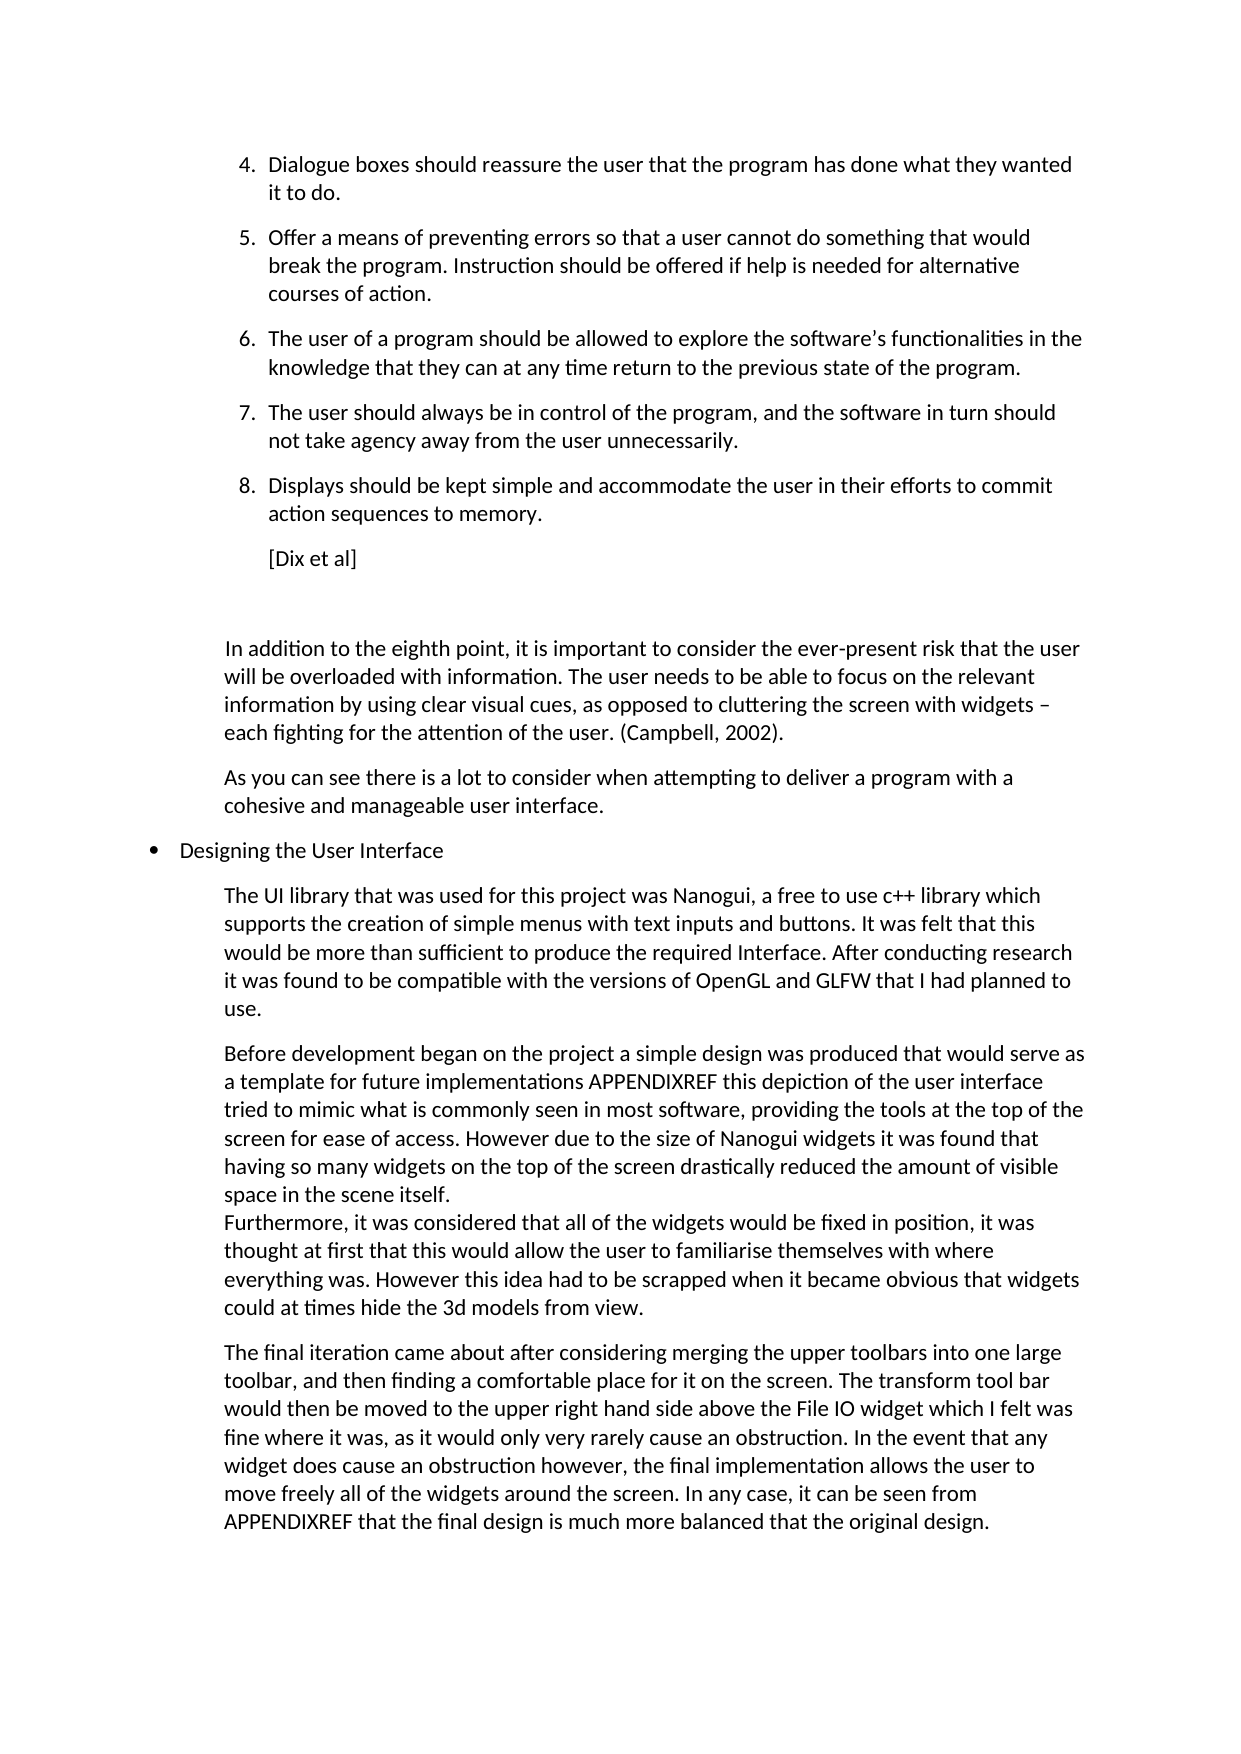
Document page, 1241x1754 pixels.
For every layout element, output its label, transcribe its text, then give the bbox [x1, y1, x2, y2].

text As you can see there is a lot to consider when attempting to deliver a program with a cohesive and manageable user interface. [224, 763, 1090, 819]
list The user of a program should be allowed to explore the software’s functionalities in the knowledge that they can at any time return to the previous state of the program. [239, 324, 1090, 381]
list Dialogue boxes should reassure the user that the program has done what they wanted it to do. [239, 150, 1090, 206]
text In addition to the eighth point, it is important to consider the ever-present risk that the user will be overloaded with information. The user needs to be able to focus on the relevant information by using clear visual cues, as opposed to cluttering the screen with widgets – each fighting for the attention of the user. (Campbell, 2002). [224, 634, 1090, 746]
list [Dix et al] [268, 544, 1090, 572]
list The UI library that was used for this project was Nanogui, a free to use c++ library which supports the creation of simple menus with text inputs and buttons. It was felt that this would be more than sufficient to produce the required Interface. After conducting research it was found to be compatible with the versions of OpenGL and GLFW that I had planned to use. [224, 881, 1090, 1022]
list The final iteration came about after considering merging the upper toolbars into one large toolbar, and then finding a comfortable place for it on the screen. The transform tool bar would then be moved to the upper right hand side above the File IO widget which I felt was fine where it was, as it would only very rarely cause an obstruction. In the event that any widget does cause an obstruction however, the final implementation allows the user to move freely all of the widgets around the screen. In any case, it can be seen from APPENDIXREF that the final design is much more balanced that the original design. [224, 1338, 1090, 1535]
list Designing the User Interface [150, 836, 1090, 864]
list The user should always be in control of the program, and the software in turn should not take agency away from the user unnecessarily. [239, 398, 1090, 454]
list Before development began on the project a simple design was produced that would serve as a template for future implementations APPENDIXREF this depiction of the user interface tried to mimic what is commonly seen in most software, providing the tools at the top of the screen for ease of access. However due to the size of Nanogui widgets it was found that having so many widgets on the top of the screen drastically reduced the amount of visible space in the scene itself. Furthermore, it was considered that all of the widgets would be fixed in position, it was thought at first that this would allow the user to familiarise themselves with where everything was. However this idea had to be scrapped when it became obvious that widgets could at times hide the 3d models from view. [224, 1039, 1090, 1321]
list Offer a means of preventing errors so that a user cannot do something that would break the program. Instruction should be offered if help is needed for alternative courses of action. [239, 223, 1090, 308]
list Displays should be kept simple and accommodate the user in their efforts to commit action sequences to memory. [239, 471, 1090, 527]
